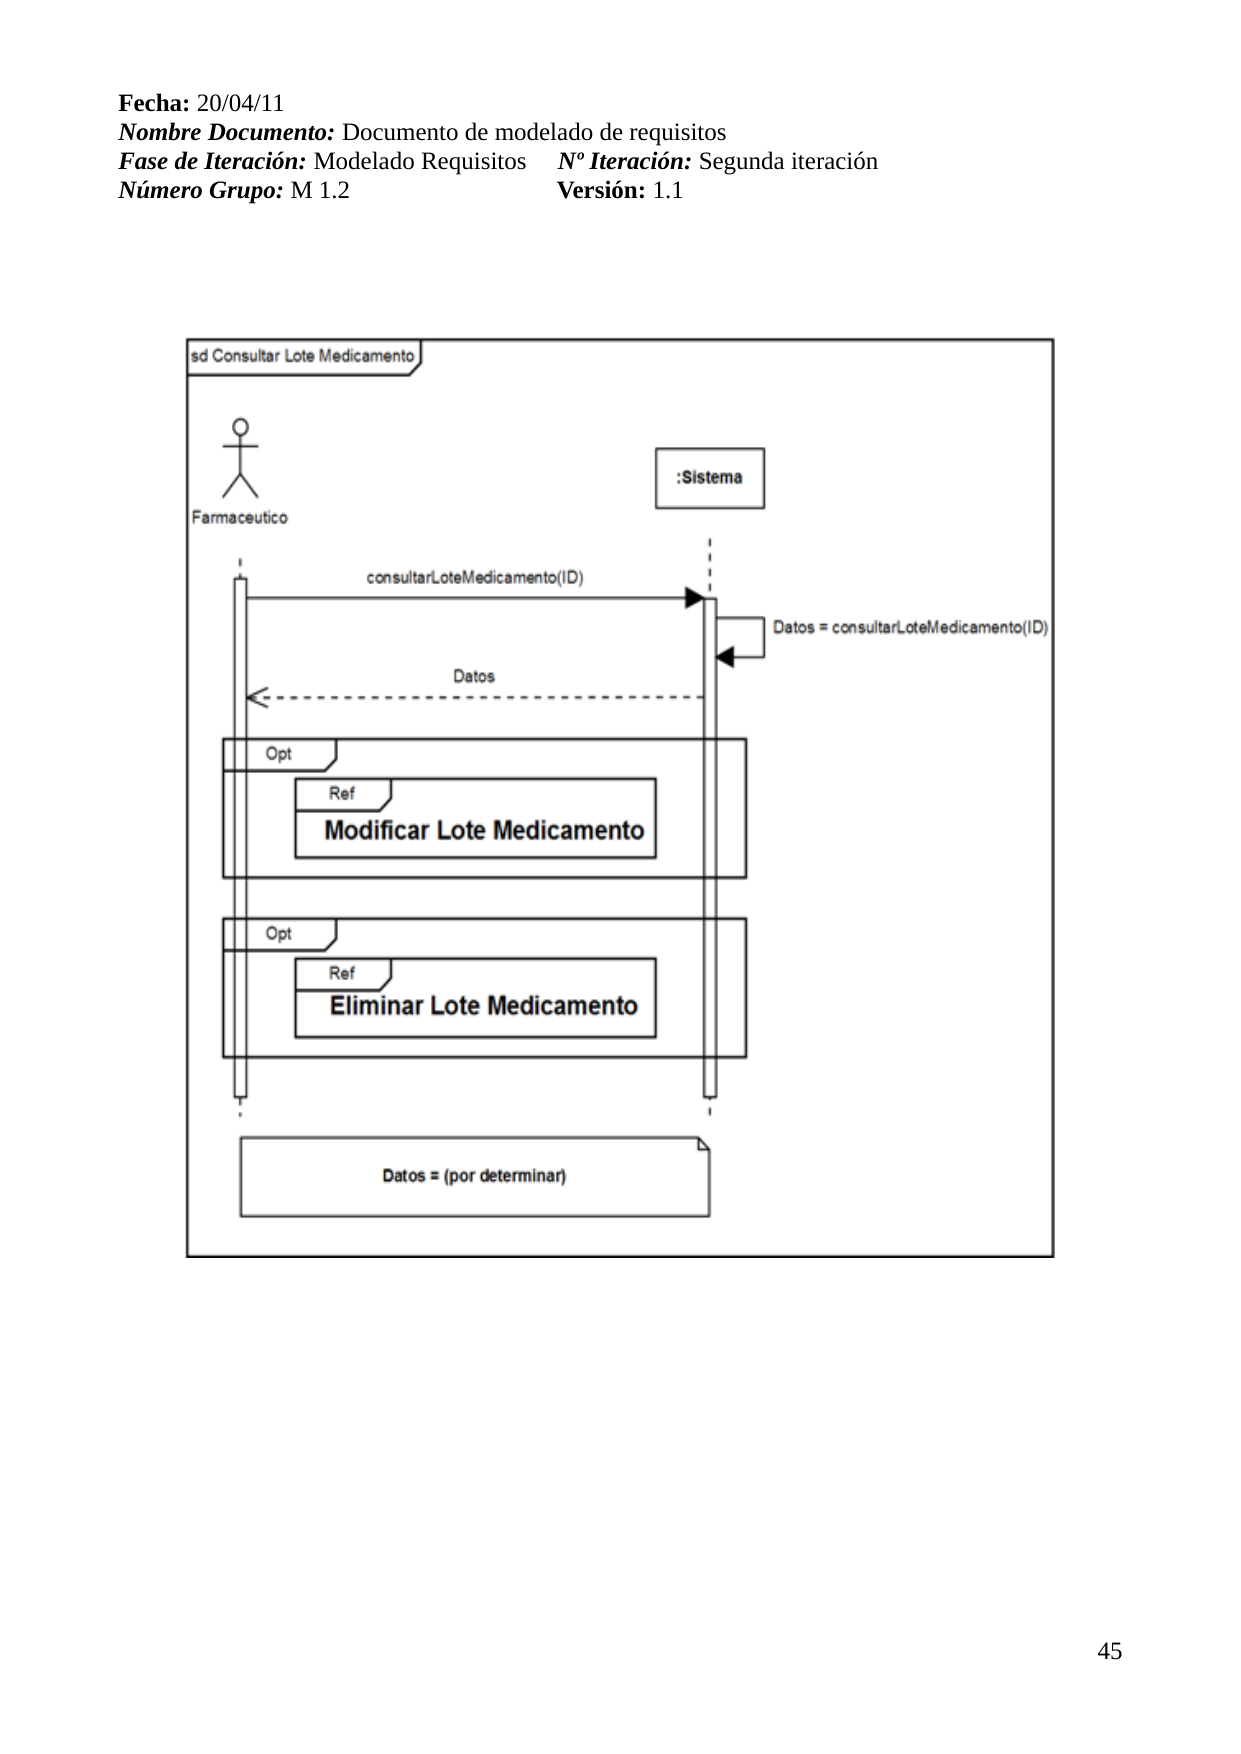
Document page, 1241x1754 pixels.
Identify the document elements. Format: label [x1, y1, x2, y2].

picture [185, 337, 1055, 1258]
